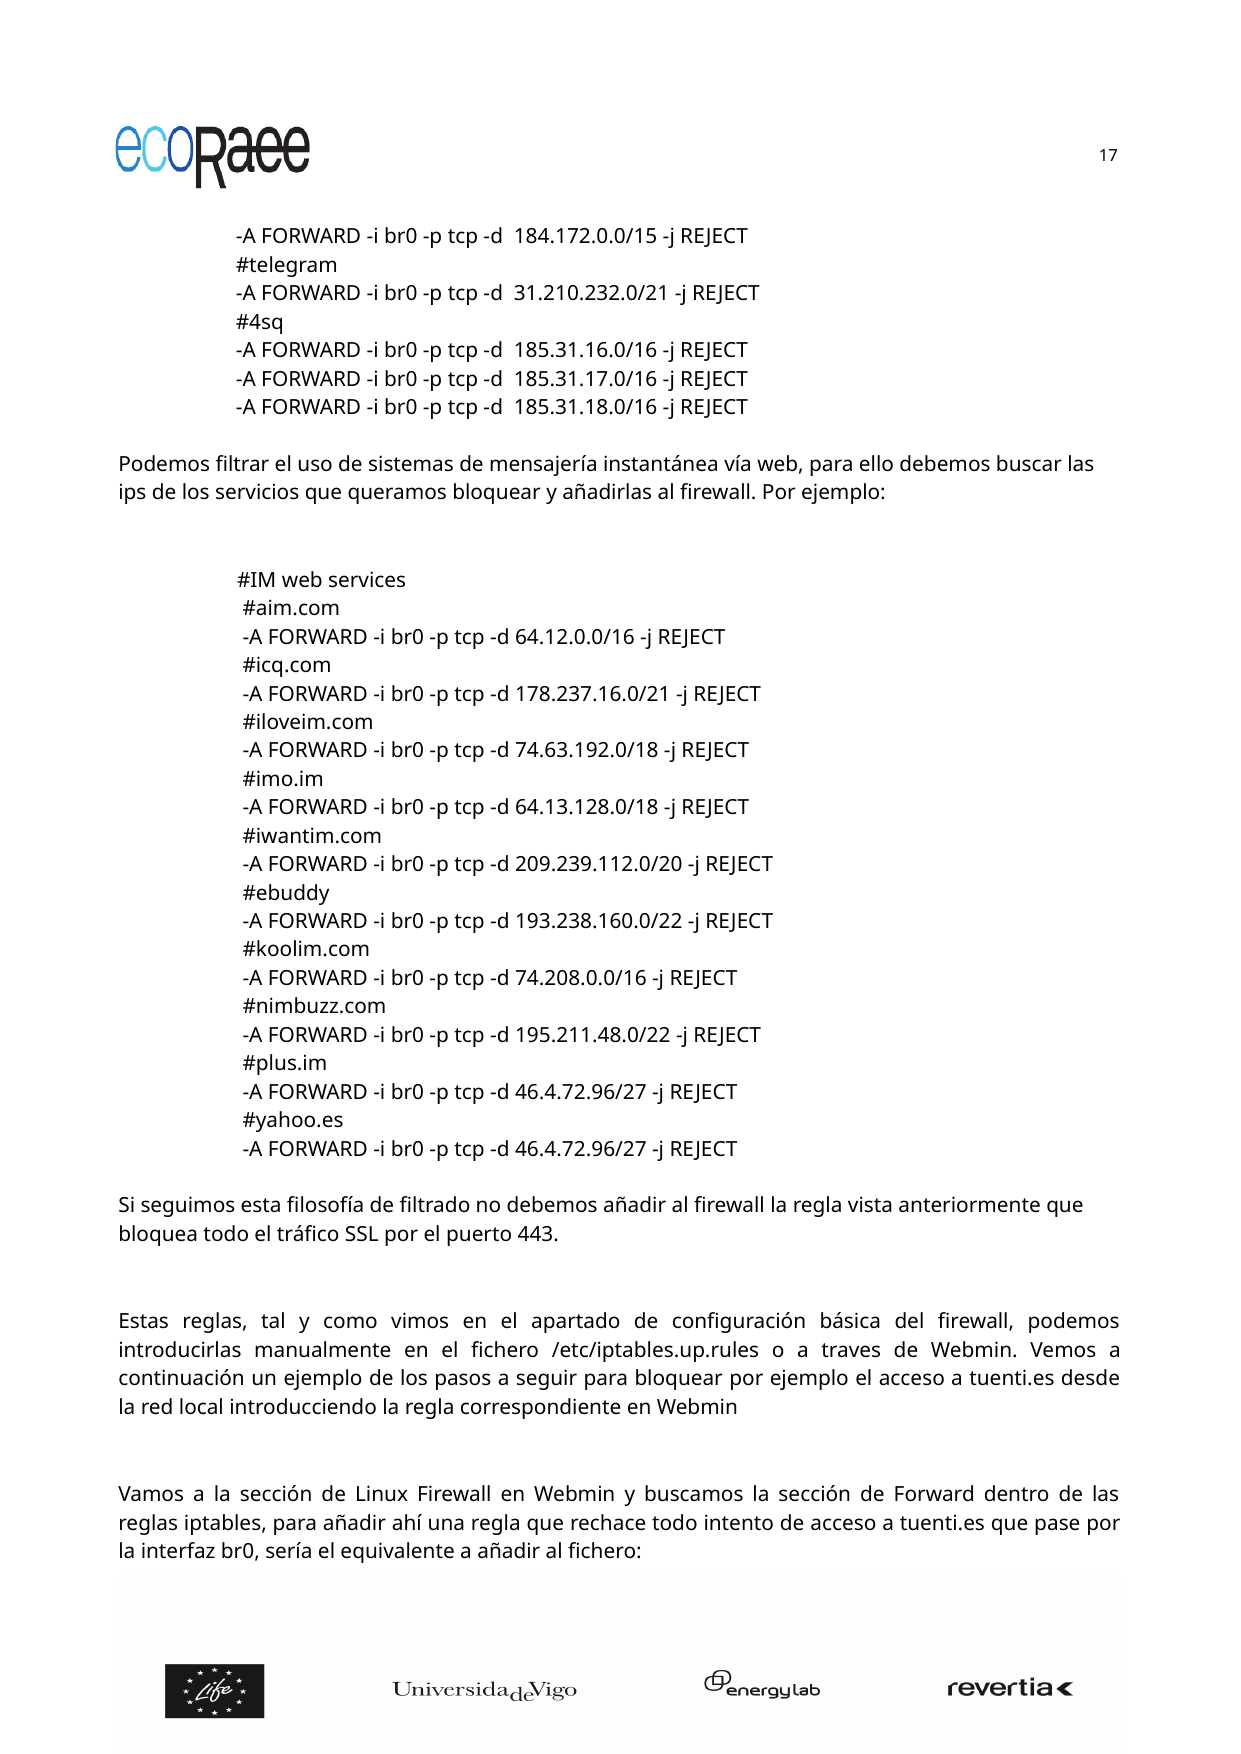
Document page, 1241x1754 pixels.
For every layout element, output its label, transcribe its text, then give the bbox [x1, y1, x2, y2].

text -A FORWARD -i br0 -p tcp -d 193.238.160.0/22 -j REJECT [237, 906, 1122, 934]
text #ebuddy [237, 878, 1122, 906]
text -A FORWARD -i br0 -p tcp -d 74.208.0.0/16 -j REJECT [237, 963, 1122, 991]
text #icq.com [237, 650, 1122, 679]
text #iloveim.com [237, 707, 1122, 736]
text -A FORWARD -i br0 -p tcp -d 185.31.17.0/16 -j REJECT [236, 364, 1122, 392]
text #nimbuzz.com [237, 991, 1122, 1020]
text -A FORWARD -i br0 -p tcp -d 46.4.72.96/27 -j REJECT [237, 1134, 1122, 1162]
text -A FORWARD -i br0 -p tcp -d 209.239.112.0/20 -j REJECT [237, 849, 1122, 878]
text -A FORWARD -i br0 -p tcp -d 185.31.18.0/16 -j REJECT [236, 392, 1122, 421]
picture [114, 124, 311, 190]
text #IM web services [237, 565, 1122, 593]
text -A FORWARD -i br0 -p tcp -d 74.63.192.0/18 -j REJECT [237, 736, 1122, 764]
text #imo.im [237, 764, 1122, 792]
text #koolim.com [237, 934, 1122, 963]
text -A FORWARD -i br0 -p tcp -d 185.31.16.0/16 -j REJECT [236, 335, 1122, 364]
text -A FORWARD -i br0 -p tcp -d 31.210.232.0/21 -j REJECT [236, 278, 1122, 307]
text Podemos filtrar el uso de sistemas de mensajería instantánea vía web, para ello debemos buscar las ips de los servicios que queramos bloquear y añadirlas al firewall. Por ejemplo: [118, 449, 1122, 506]
text Estas reglas, tal y como vimos en el apartado de configuración básica del firewall, podemos introducirlas manualmente en el fichero /etc/iptables.up.rules o a traves de Webmin. Vemos a continuación un ejemplo de los pasos a seguir para bloquear por ejemplo el acceso a tuenti.es desde la red local introducciendo la regla correspondiente en Webmin [118, 1306, 1122, 1420]
text Si seguimos esta filosofía de filtrado no debemos añadir al firewall la regla vista anteriormente que bloquea todo el tráfico SSL por el puerto 443. [118, 1191, 1122, 1247]
text -A FORWARD -i br0 -p tcp -d 46.4.72.96/27 -j REJECT [237, 1077, 1122, 1105]
text -A FORWARD -i br0 -p tcp -d 64.12.0.0/16 -j REJECT [237, 622, 1122, 650]
text -A FORWARD -i br0 -p tcp -d 184.172.0.0/15 -j REJECT [236, 221, 1122, 250]
text #aim.com [237, 593, 1122, 622]
text -A FORWARD -i br0 -p tcp -d 195.211.48.0/22 -j REJECT [237, 1020, 1122, 1048]
text #plus.im [237, 1048, 1122, 1077]
text #iwantim.com [237, 821, 1122, 849]
text #telegram [236, 250, 1122, 278]
text #4sq [236, 307, 1122, 335]
text -A FORWARD -i br0 -p tcp -d 64.13.128.0/18 -j REJECT [237, 792, 1122, 821]
text -A FORWARD -i br0 -p tcp -d 178.237.16.0/21 -j REJECT [237, 679, 1122, 707]
picture [117, 1574, 1122, 1754]
text #yahoo.es [237, 1105, 1122, 1134]
text Vamos a la sección de Linux Firewall en Webmin y buscamos la sección de Forward dentro de las reglas iptables, para añadir ahí una regla que rechace todo intento de acceso a tuenti.es que pase por la interfaz br0, sería el equivalente a añadir al fichero: [118, 1479, 1122, 1564]
